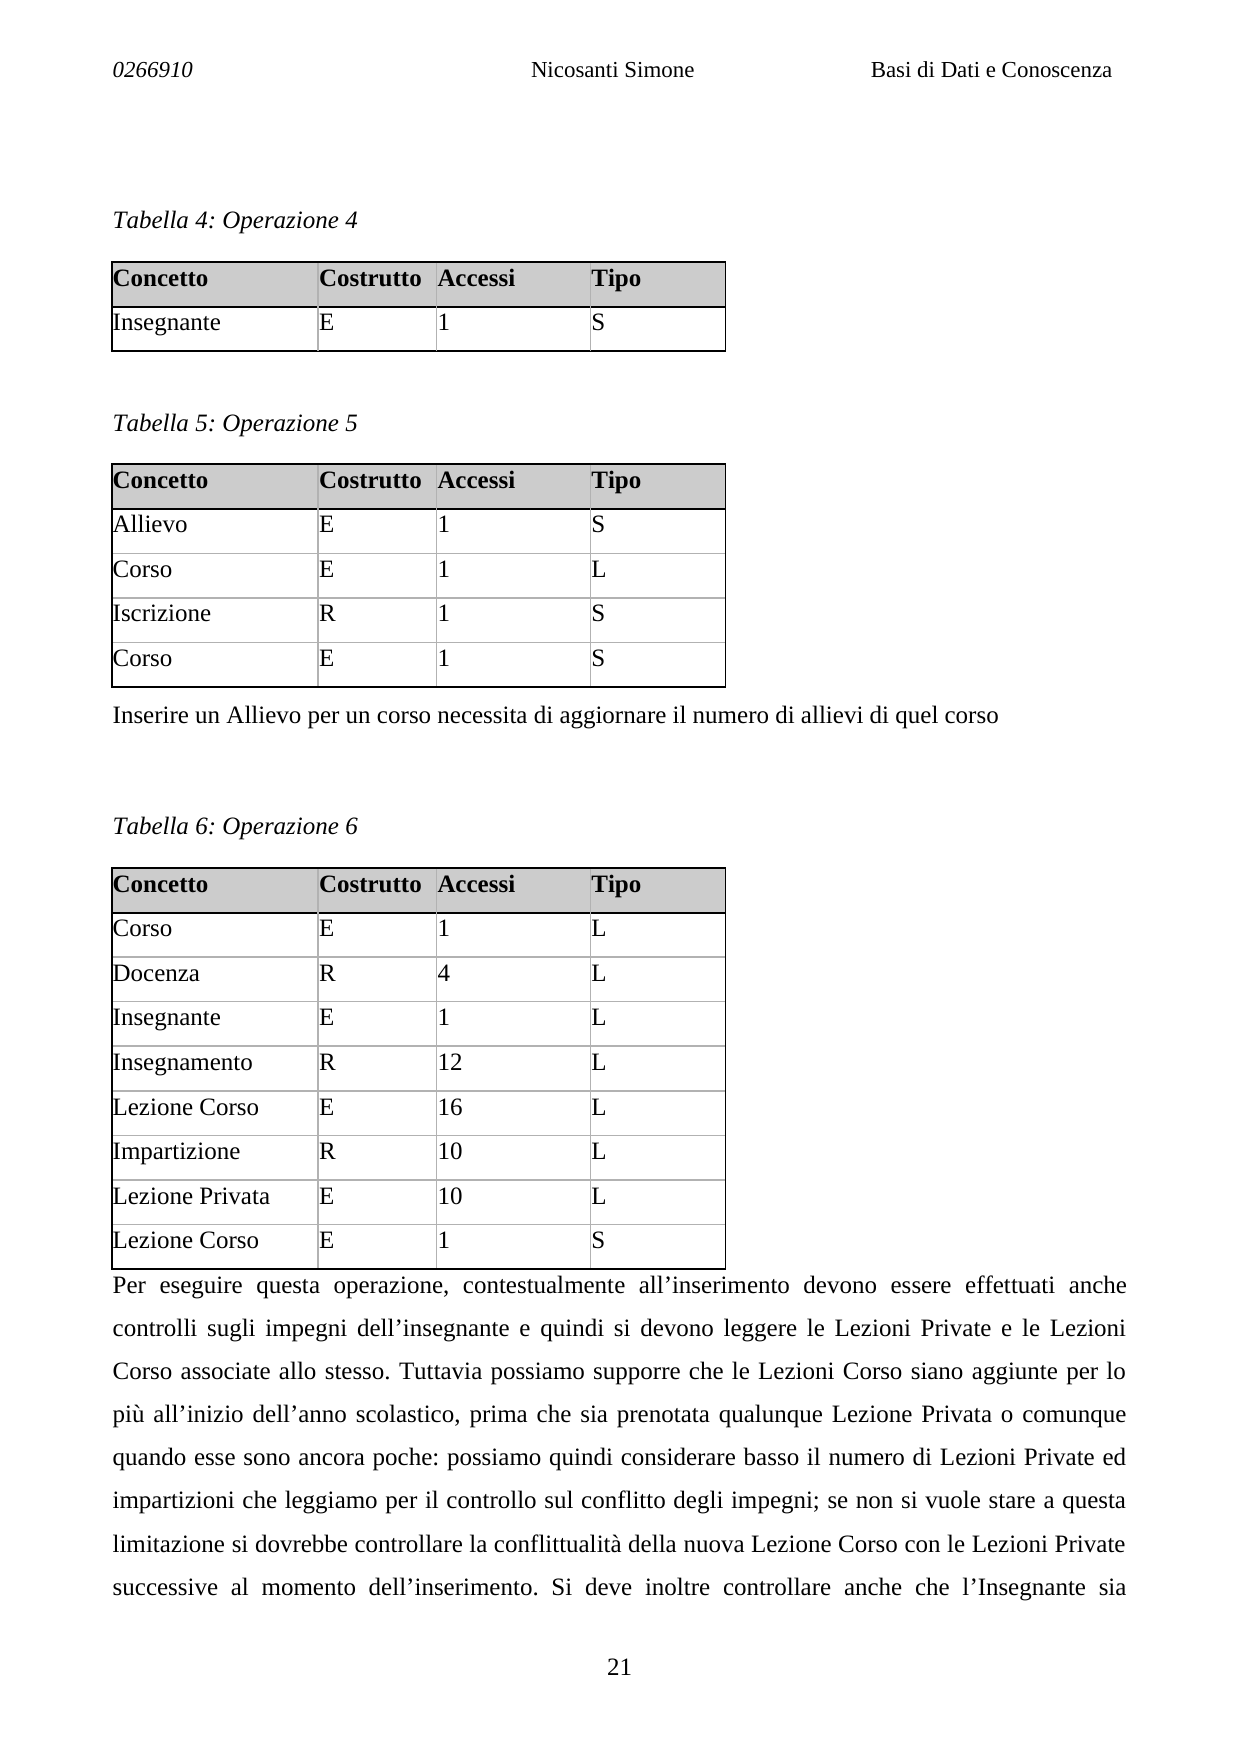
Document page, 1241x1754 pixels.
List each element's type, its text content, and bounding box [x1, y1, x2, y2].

table_cell S [591, 599, 725, 642]
table_cell E [319, 914, 436, 956]
table_header Accessi [437, 465, 590, 508]
table_header Accessi [437, 869, 590, 912]
table_cell R [319, 958, 436, 1001]
table_cell E [319, 643, 436, 686]
table_header Tipo [591, 263, 725, 306]
table_cell 12 [437, 1047, 590, 1090]
text Inserire un Allievo per un corso necessita di aggiornare il numero di allievi di quel corso [112, 700, 1128, 729]
text Tabella 5: Operazione 5 [112, 408, 1128, 436]
table_header Concetto [113, 869, 317, 912]
table_cell Docenza [113, 958, 317, 1001]
table_cell Corso [113, 554, 317, 597]
table_cell 1 [437, 510, 590, 552]
table_cell 1 [437, 643, 590, 686]
table_cell Insegnante [113, 1002, 317, 1045]
table_cell 1 [437, 914, 590, 956]
table_header Concetto [113, 465, 317, 508]
table_header Costrutto [319, 869, 436, 912]
text Tabella 4: Operazione 4 [112, 206, 1128, 234]
table_cell Lezione Corso [113, 1092, 317, 1134]
table_cell 10 [437, 1136, 590, 1179]
table_cell E [319, 1181, 436, 1224]
table_cell Lezione Privata [113, 1181, 317, 1224]
table_cell 4 [437, 958, 590, 1001]
table_cell 1 [437, 1225, 590, 1268]
table_cell Insegnante [113, 308, 317, 350]
table_cell L [591, 1181, 725, 1224]
table_header Costrutto [319, 263, 436, 306]
table_cell 16 [437, 1092, 590, 1134]
table_cell L [591, 1002, 725, 1045]
table_cell 1 [437, 554, 590, 597]
table_cell 10 [437, 1181, 590, 1224]
table_cell E [319, 1092, 436, 1134]
table_cell E [319, 510, 436, 552]
table_cell 1 [437, 599, 590, 642]
table_header Tipo [591, 869, 725, 912]
table_cell Insegnamento [113, 1047, 317, 1090]
table_cell L [591, 1136, 725, 1179]
table_cell Impartizione [113, 1136, 317, 1179]
table_cell Corso [113, 914, 317, 956]
table_cell 1 [437, 308, 590, 350]
table_cell E [319, 1002, 436, 1045]
table_header Tipo [591, 465, 725, 508]
table_cell L [591, 958, 725, 1001]
table_cell L [591, 1092, 725, 1134]
table_cell S [591, 510, 725, 552]
table_cell Lezione Corso [113, 1225, 317, 1268]
table_cell 1 [437, 1002, 590, 1045]
table_header Accessi [437, 263, 590, 306]
table_cell L [591, 554, 725, 597]
table_cell Corso [113, 643, 317, 686]
table_cell R [319, 1047, 436, 1090]
table_cell R [319, 1136, 436, 1179]
table_cell E [319, 308, 436, 350]
table_cell S [591, 308, 725, 350]
table_cell S [591, 643, 725, 686]
text Tabella 6: Operazione 6 [112, 811, 1128, 840]
table_cell S [591, 1225, 725, 1268]
text Per eseguire questa operazione, contestualmente all’inserimento devono essere effettuati anche controlli sugli impegni dell’insegnante e quindi si devono leggere le Lezioni Private e le Lezioni Corso associate allo stesso. Tuttavia possiamo supporre che le Lezioni Corso siano aggiunte per lo più all’inizio dell’anno scolastico, prima che sia prenotata qualunque Lezione Privata o comunque quando esse sono ancora poche: possiamo quindi considerare basso il numero di Lezioni Private ed impartizioni che leggiamo per il controllo sul conflitto degli impegni; se non si vuole stare a questa limitazione si dovrebbe controllare la conflittualità della nuova Lezione Corso con le Lezioni Private successive al momento dell’inserimento. Si deve inoltre controllare anche che l’Insegnante sia [112, 1270, 1128, 1601]
table_cell R [319, 599, 436, 642]
table_cell E [319, 554, 436, 597]
table_header Costrutto [319, 465, 436, 508]
table_cell L [591, 914, 725, 956]
table_header Concetto [113, 263, 317, 306]
table_cell L [591, 1047, 725, 1090]
table_cell Iscrizione [113, 599, 317, 642]
table_cell Allievo [113, 510, 317, 552]
table_cell E [319, 1225, 436, 1268]
